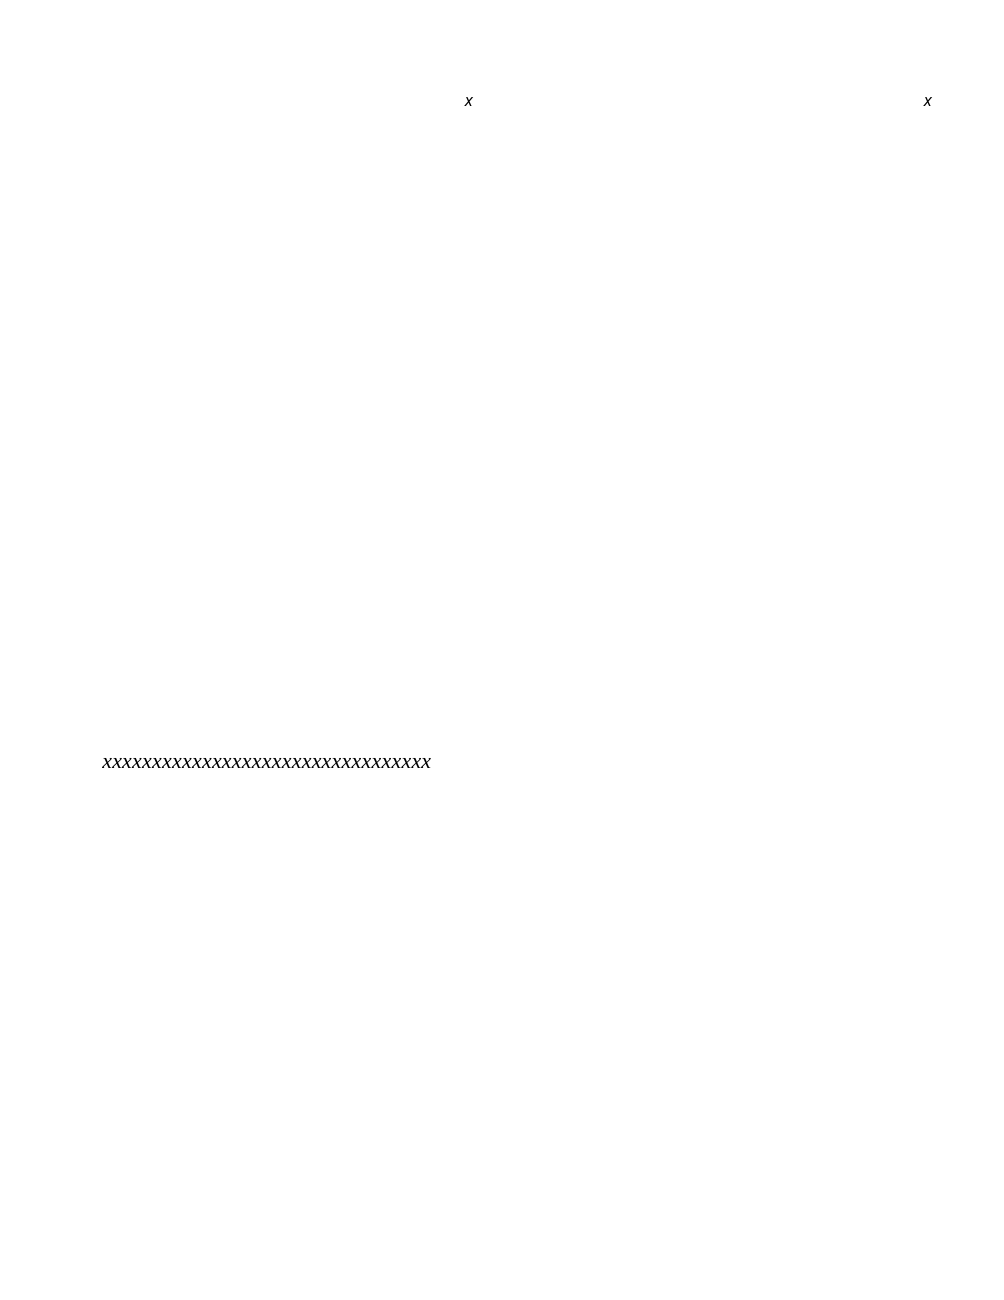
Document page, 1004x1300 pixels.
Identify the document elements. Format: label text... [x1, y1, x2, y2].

text xxxxxxxxxxxxxxxxxxxxxxxxxxxxxxxxx [102, 749, 846, 773]
